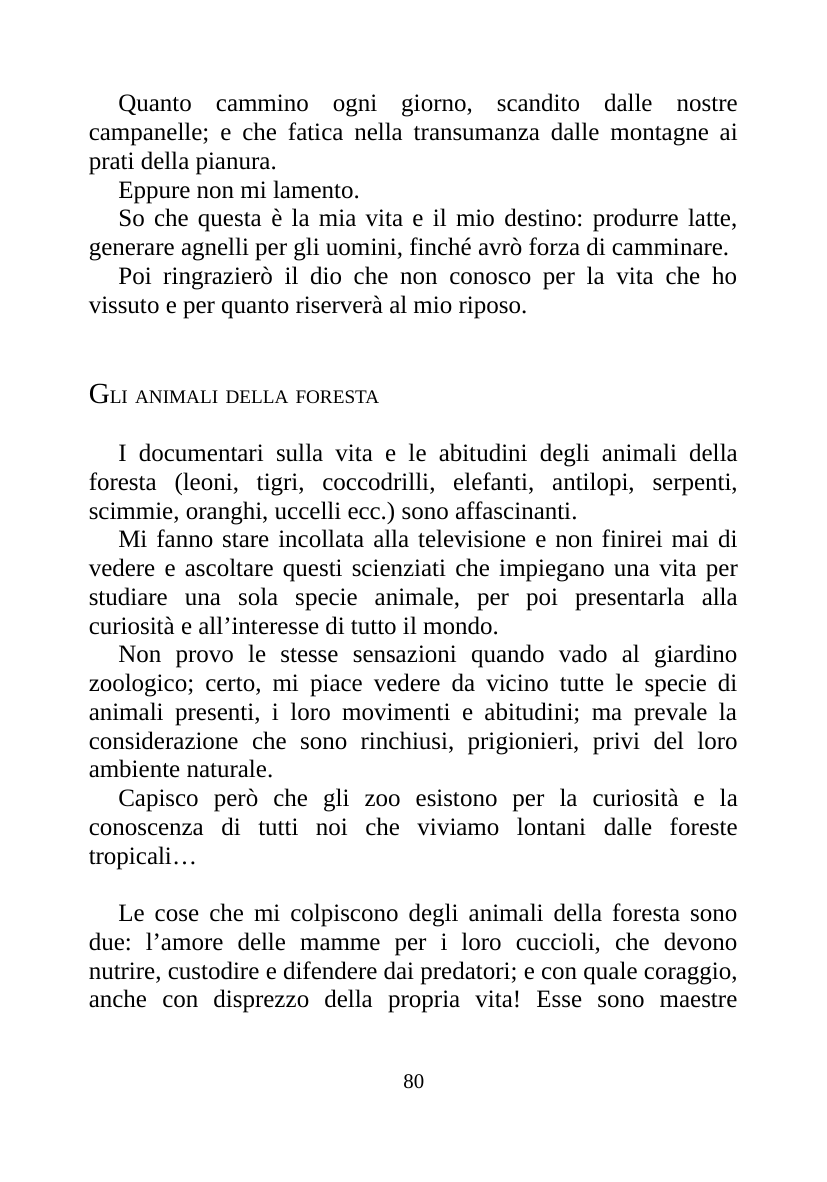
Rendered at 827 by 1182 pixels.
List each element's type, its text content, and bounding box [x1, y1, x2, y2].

text Poi ringrazierò il dio che non conosco per la vita che ho vissuto e per quanto riserverà al mio riposo. [88, 261, 738, 318]
text Eppure non mi lamento. [88, 175, 738, 203]
text Quanto cammino ogni giorno, scandito dalle nostre campanelle; e che fatica nella transumanza dalle montagne ai prati della pianura. [88, 88, 738, 175]
text Capisco però che gli zoo esistono per la curiosità e la conoscenza di tutti noi che viviamo lontani dalle foreste tropicali… [88, 783, 738, 869]
text Non provo le stesse sensazioni quando vado al giardino zoologico; certo, mi piace vedere da vicino tutte le specie di animali presenti, i loro movimenti e abitudini; ma prevale la considerazione che sono rinchiusi, prigionieri, privi del loro ambiente naturale. [88, 639, 738, 783]
text I documentari sulla vita e le abitudini degli animali della foresta (leoni, tigri, coccodrilli, elefanti, antilopi, serpenti, scimmie, oranghi, uccelli ecc.) sono affascinanti. [88, 438, 738, 524]
text Mi fanno stare incollata alla televisione e non finirei mai di vedere e ascoltare questi scienziati che impiegano una vita per studiare una sola specie animale, per poi presentarla alla curiosità e all’interesse di tutto il mondo. [88, 524, 738, 639]
text So che questa è la mia vita e il mio destino: produrre latte, generare agnelli per gli uomini, finché avrò forza di camminare. [88, 203, 738, 261]
subtitle Gli animali della foresta [88, 376, 738, 409]
text Le cose che mi colpiscono degli animali della foresta sono due: l’amore delle mamme per i loro cuccioli, che devono nutrire, custodire e difendere dai predatori; e con quale coraggio, anche con disprezzo della propria vita! Esse sono maestre [88, 898, 738, 1013]
